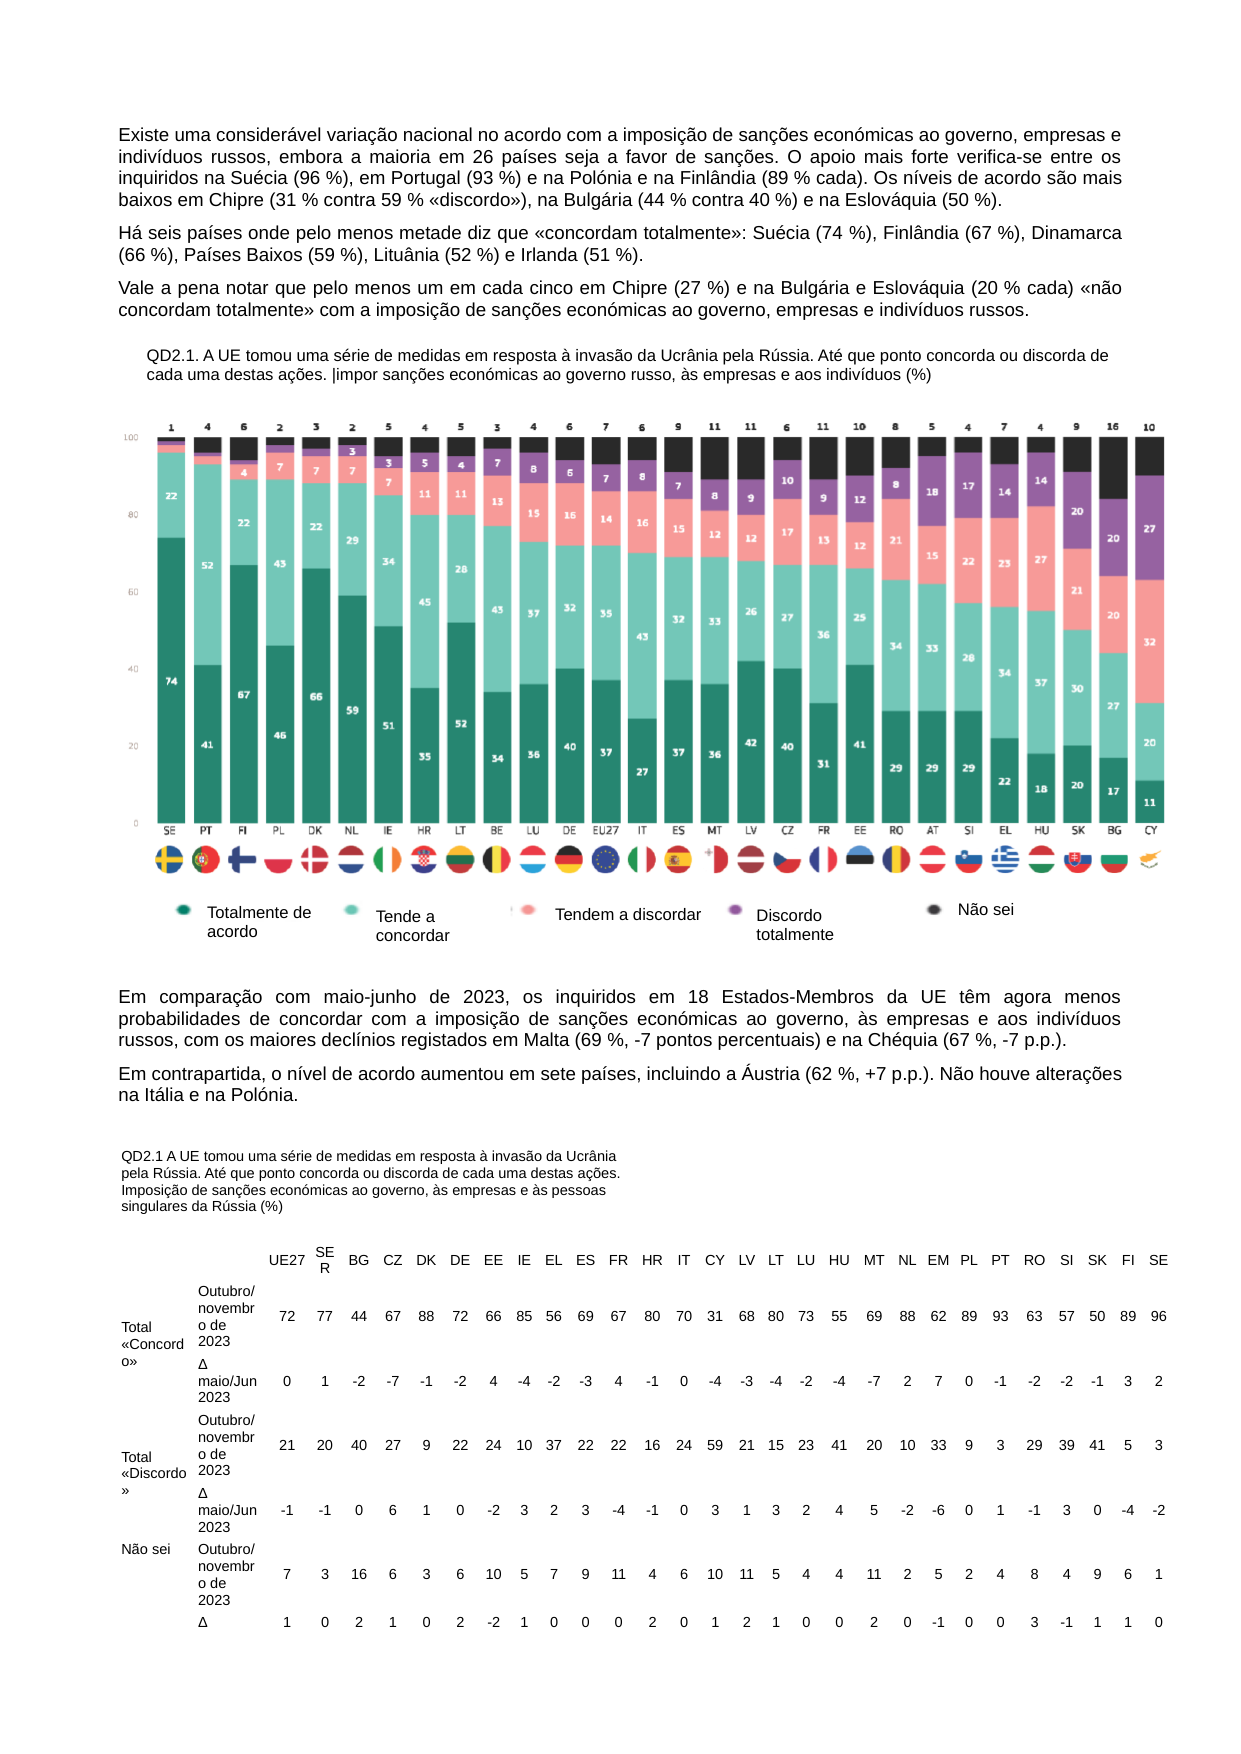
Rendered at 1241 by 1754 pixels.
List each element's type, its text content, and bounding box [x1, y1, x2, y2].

table_cell -2 [790, 1353, 822, 1409]
table_cell 37 [538, 1409, 569, 1482]
table_cell RO [1016, 1240, 1052, 1280]
table_cell [856, 1218, 892, 1240]
table_cell 11 [602, 1538, 635, 1611]
table_cell 88 [409, 1280, 443, 1353]
table_cell -2 [477, 1611, 510, 1633]
table_cell 4 [477, 1353, 510, 1409]
table_cell 3 [409, 1538, 443, 1611]
table_cell -7 [376, 1353, 409, 1409]
table_cell [790, 1218, 822, 1240]
table_cell 9 [1081, 1538, 1114, 1611]
table_cell 67 [602, 1280, 635, 1353]
table_cell [984, 1218, 1016, 1240]
table_cell -3 [569, 1353, 602, 1409]
table_header [856, 1145, 892, 1218]
table_cell 0 [1081, 1482, 1114, 1538]
table_cell [538, 1218, 569, 1240]
table_cell -1 [635, 1482, 669, 1538]
table_cell 0 [308, 1611, 341, 1633]
table_cell EL [538, 1240, 569, 1280]
table_cell [266, 1218, 308, 1240]
table_cell 1 [376, 1611, 409, 1633]
table_cell 8 [1016, 1538, 1052, 1611]
table_cell -1 [635, 1353, 669, 1409]
table_cell -4 [602, 1482, 635, 1538]
table_cell HU [822, 1240, 856, 1280]
table_cell -1 [1081, 1353, 1114, 1409]
table_cell 41 [822, 1409, 856, 1482]
table_cell 4 [822, 1538, 856, 1611]
table_cell -1 [266, 1482, 308, 1538]
table_cell 72 [266, 1280, 308, 1353]
table_cell 2 [1142, 1353, 1175, 1409]
table_cell 3 [1114, 1353, 1142, 1409]
table_cell CY [698, 1240, 732, 1280]
table_cell -2 [1053, 1353, 1081, 1409]
table_cell 15 [761, 1409, 790, 1482]
table_cell -4 [761, 1353, 790, 1409]
table_cell 9 [569, 1538, 602, 1611]
table_cell 2 [443, 1611, 477, 1633]
table_cell -1 [923, 1611, 954, 1633]
table_cell DE [443, 1240, 477, 1280]
table_cell 7 [538, 1538, 569, 1611]
table_cell LU [790, 1240, 822, 1280]
table_cell 3 [984, 1409, 1016, 1482]
table_header [790, 1145, 822, 1218]
table_cell 33 [923, 1409, 954, 1482]
table_header [1053, 1145, 1081, 1218]
table_cell 0 [670, 1482, 698, 1538]
table_cell 21 [732, 1409, 761, 1482]
table_cell -4 [510, 1353, 538, 1409]
table_cell 2 [892, 1538, 923, 1611]
table_cell 44 [341, 1280, 376, 1353]
table_header [670, 1145, 698, 1218]
table_cell 1 [308, 1353, 341, 1409]
table_cell 2 [341, 1611, 376, 1633]
table_cell 3 [1016, 1611, 1052, 1633]
table_cell 3 [1053, 1482, 1081, 1538]
table_cell 67 [376, 1280, 409, 1353]
table_cell 0 [790, 1611, 822, 1633]
table_cell 66 [477, 1280, 510, 1353]
table_cell 55 [822, 1280, 856, 1353]
table_cell MT [856, 1240, 892, 1280]
table_cell 69 [856, 1280, 892, 1353]
table_cell NL [892, 1240, 923, 1280]
text Há seis países onde pelo menos metade diz que «concordam totalmente»: Suécia (74 %), Finlândia (67 %), Dinamarca (66 %), Países Baixos (59 %), Lituânia (52 %) e Irlanda (51 %). [118, 222, 1122, 265]
table_cell 22 [602, 1409, 635, 1482]
table_header [954, 1145, 984, 1218]
table_cell 85 [510, 1280, 538, 1353]
table_cell 27 [376, 1409, 409, 1482]
table_cell 6 [376, 1538, 409, 1611]
table_cell 7 [923, 1353, 954, 1409]
table_cell -2 [538, 1353, 569, 1409]
table_cell [698, 1218, 732, 1240]
table_cell -2 [1016, 1353, 1052, 1409]
table_cell [118, 1218, 195, 1240]
table_cell PL [954, 1240, 984, 1280]
table_cell Outubro/novembro de 2023 [195, 1280, 266, 1353]
table_cell 73 [790, 1280, 822, 1353]
table_cell 0 [1142, 1611, 1175, 1633]
table_cell 63 [1016, 1280, 1052, 1353]
table_cell 80 [761, 1280, 790, 1353]
table_cell 69 [569, 1280, 602, 1353]
table_header [1142, 1145, 1175, 1218]
table_cell [341, 1218, 376, 1240]
table_cell 3 [569, 1482, 602, 1538]
table_cell 1 [732, 1482, 761, 1538]
table_cell 3 [510, 1482, 538, 1538]
table_cell 72 [443, 1280, 477, 1353]
table_cell -4 [698, 1353, 732, 1409]
table_cell FI [1114, 1240, 1142, 1280]
table_cell 6 [443, 1538, 477, 1611]
table_cell [409, 1218, 443, 1240]
table_cell 0 [670, 1353, 698, 1409]
table_cell [923, 1218, 954, 1240]
table_cell [635, 1218, 669, 1240]
table_cell -4 [1114, 1482, 1142, 1538]
table_cell Outubro/novembro de 2023 [195, 1409, 266, 1482]
table_cell 24 [477, 1409, 510, 1482]
table_cell [954, 1218, 984, 1240]
table_cell 0 [409, 1611, 443, 1633]
table_cell [477, 1218, 510, 1240]
table_cell [510, 1218, 538, 1240]
table_cell [732, 1218, 761, 1240]
table_cell 0 [670, 1611, 698, 1633]
table_cell -1 [1053, 1611, 1081, 1633]
table_header [1016, 1145, 1052, 1218]
table_cell 0 [538, 1611, 569, 1633]
table_cell 10 [510, 1409, 538, 1482]
table_cell [1016, 1218, 1052, 1240]
table_cell 57 [1053, 1280, 1081, 1353]
text Em comparação com maio-junho de 2023, os inquiridos em 18 Estados-Membros da UE têm agora menos probabilidades de concordar com a imposição de sanções económicas ao governo, às empresas e aos indivíduos russos, com os maiores declínios registados em Malta (69 %, -7 pontos percentuais) e na Chéquia (67 %, -7 p.p.). [118, 986, 1122, 1051]
table_cell EE [477, 1240, 510, 1280]
table_cell [195, 1218, 266, 1240]
table_cell 3 [1142, 1409, 1175, 1482]
table_cell 0 [892, 1611, 923, 1633]
table_cell 2 [538, 1482, 569, 1538]
table_cell 41 [1081, 1409, 1114, 1482]
table_cell 16 [341, 1538, 376, 1611]
table_cell 0 [954, 1482, 984, 1538]
table_cell LV [732, 1240, 761, 1280]
table_cell 96 [1142, 1280, 1175, 1353]
table_cell 10 [477, 1538, 510, 1611]
table_cell [569, 1218, 602, 1240]
table_cell Não sei [118, 1538, 195, 1633]
table_cell 9 [409, 1409, 443, 1482]
table_cell -6 [923, 1482, 954, 1538]
table_cell 9 [954, 1409, 984, 1482]
table_cell 0 [602, 1611, 635, 1633]
table_cell 5 [761, 1538, 790, 1611]
table_cell 1 [1142, 1538, 1175, 1611]
picture [118, 419, 1174, 879]
table_cell ES [569, 1240, 602, 1280]
table_cell 2 [732, 1611, 761, 1633]
table_cell [1053, 1218, 1081, 1240]
table_header [923, 1145, 954, 1218]
table_header QD2.1 A UE tomou uma série de medidas em resposta à invasão da Ucrânia pela Rússia. Até que ponto concorda ou discorda de cada uma destas ações. Imposição de sanções económicas ao governo, às empresas e às pessoas singulares da Rússia (%) [118, 1145, 635, 1218]
table_cell 4 [822, 1482, 856, 1538]
table_cell [892, 1218, 923, 1240]
table_cell 1 [1081, 1611, 1114, 1633]
table_cell 4 [1053, 1538, 1081, 1611]
table_cell 3 [308, 1538, 341, 1611]
table_header [732, 1145, 761, 1218]
table_cell PT [984, 1240, 1016, 1280]
table_cell 1 [984, 1482, 1016, 1538]
table_cell -1 [984, 1353, 1016, 1409]
table_cell 2 [954, 1538, 984, 1611]
table_cell 29 [1016, 1409, 1052, 1482]
table_cell -1 [1016, 1482, 1052, 1538]
table_cell UE27 [266, 1240, 308, 1280]
table_cell SE [1142, 1240, 1175, 1280]
table_cell 20 [308, 1409, 341, 1482]
table_cell 0 [822, 1611, 856, 1633]
table_cell 39 [1053, 1409, 1081, 1482]
table_cell 0 [341, 1482, 376, 1538]
table_cell 89 [954, 1280, 984, 1353]
table_header [1114, 1145, 1142, 1218]
table_cell IE [510, 1240, 538, 1280]
text Existe uma considerável variação nacional no acordo com a imposição de sanções económicas ao governo, empresas e indivíduos russos, embora a maioria em 26 países seja a favor de sanções. O apoio mais forte verifica-se entre os inquiridos na Suécia (96 %), em Portugal (93 %) e na Polónia e na Finlândia (89 % cada). Os níveis de acordo são mais baixos em Chipre (31 % contra 59 % «discordo»), na Bulgária (44 % contra 40 %) e na Eslováquia (50 %). [118, 124, 1122, 210]
table_cell 20 [856, 1409, 892, 1482]
table_cell Δ maio/Jun 2023 [195, 1482, 266, 1538]
table_cell 0 [954, 1611, 984, 1633]
table_cell LT [761, 1240, 790, 1280]
table_cell 40 [341, 1409, 376, 1482]
table_cell SI [1053, 1240, 1081, 1280]
table_cell 50 [1081, 1280, 1114, 1353]
table_cell 24 [670, 1409, 698, 1482]
table_cell 10 [698, 1538, 732, 1611]
table_cell 5 [856, 1482, 892, 1538]
table_cell 4 [984, 1538, 1016, 1611]
table_cell 1 [409, 1482, 443, 1538]
text Em contrapartida, o nível de acordo aumentou em sete países, incluindo a Áustria (62 %, +7 p.p.). Não houve alterações na Itália e na Polónia. [118, 1062, 1122, 1106]
table_cell [376, 1218, 409, 1240]
table_cell [1081, 1218, 1114, 1240]
table_cell [1142, 1218, 1175, 1240]
table_cell Outubro/novembro de 2023 [195, 1538, 266, 1611]
table_cell -4 [822, 1353, 856, 1409]
table_cell -7 [856, 1353, 892, 1409]
table_cell BG [341, 1240, 376, 1280]
table_cell 88 [892, 1280, 923, 1353]
table_cell 6 [670, 1538, 698, 1611]
table_cell 5 [510, 1538, 538, 1611]
table_cell 0 [569, 1611, 602, 1633]
table_cell 11 [856, 1538, 892, 1611]
table_cell 6 [1114, 1538, 1142, 1611]
table_cell 5 [1114, 1409, 1142, 1482]
table_cell SER [308, 1240, 341, 1280]
table_cell 0 [443, 1482, 477, 1538]
table_cell 6 [376, 1482, 409, 1538]
table_cell [670, 1218, 698, 1240]
table_cell 77 [308, 1280, 341, 1353]
table_header [892, 1145, 923, 1218]
table_cell 0 [954, 1353, 984, 1409]
table_cell 56 [538, 1280, 569, 1353]
table_cell [1114, 1218, 1142, 1240]
table_cell 21 [266, 1409, 308, 1482]
picture [161, 891, 949, 929]
table_cell 5 [923, 1538, 954, 1611]
table_header [984, 1145, 1016, 1218]
table_cell -2 [892, 1482, 923, 1538]
table_cell [761, 1218, 790, 1240]
table_header [761, 1145, 790, 1218]
table_cell [118, 1240, 195, 1280]
table_cell 1 [510, 1611, 538, 1633]
table_cell 10 [892, 1409, 923, 1482]
table_cell CZ [376, 1240, 409, 1280]
table_header [635, 1145, 669, 1218]
table_cell EM [923, 1240, 954, 1280]
table_cell 1 [761, 1611, 790, 1633]
table_cell 0 [984, 1611, 1016, 1633]
table_cell Δ [195, 1611, 266, 1633]
table_cell Total «Concordo» [118, 1280, 195, 1409]
table_cell [602, 1218, 635, 1240]
table_cell 68 [732, 1280, 761, 1353]
table_cell FR [602, 1240, 635, 1280]
table_cell 1 [698, 1611, 732, 1633]
table_cell 2 [856, 1611, 892, 1633]
table_cell 3 [761, 1482, 790, 1538]
table_cell 2 [892, 1353, 923, 1409]
table_cell SK [1081, 1240, 1114, 1280]
table_cell [822, 1218, 856, 1240]
table_cell 3 [698, 1482, 732, 1538]
text Vale a pena notar que pelo menos um em cada cinco em Chipre (27 %) e na Bulgária e Eslováquia (20 % cada) «não concordam totalmente» com a imposição de sanções económicas ao governo, empresas e indivíduos russos. [118, 277, 1122, 320]
table_cell -2 [341, 1353, 376, 1409]
table_cell [443, 1218, 477, 1240]
table_cell Total «Discordo» [118, 1409, 195, 1538]
table_cell 1 [266, 1611, 308, 1633]
table_cell IT [670, 1240, 698, 1280]
table_cell -2 [443, 1353, 477, 1409]
table_cell 4 [635, 1538, 669, 1611]
table_cell 80 [635, 1280, 669, 1353]
table_cell 62 [923, 1280, 954, 1353]
table_cell -2 [477, 1482, 510, 1538]
table_cell 70 [670, 1280, 698, 1353]
table_cell 0 [266, 1353, 308, 1409]
table_cell 16 [635, 1409, 669, 1482]
table_cell 22 [443, 1409, 477, 1482]
table_cell 23 [790, 1409, 822, 1482]
table_cell 59 [698, 1409, 732, 1482]
table_cell 93 [984, 1280, 1016, 1353]
table_cell 31 [698, 1280, 732, 1353]
table_header [1081, 1145, 1114, 1218]
table_cell 1 [1114, 1611, 1142, 1633]
table_cell 11 [732, 1538, 761, 1611]
table_cell -2 [1142, 1482, 1175, 1538]
table_cell HR [635, 1240, 669, 1280]
table_cell 4 [602, 1353, 635, 1409]
table_cell Δ maio/Jun 2023 [195, 1353, 266, 1409]
table_cell 4 [790, 1538, 822, 1611]
table_cell -1 [409, 1353, 443, 1409]
table_cell -3 [732, 1353, 761, 1409]
table_header [698, 1145, 732, 1218]
table_header [822, 1145, 856, 1218]
table_cell 22 [569, 1409, 602, 1482]
table_cell DK [409, 1240, 443, 1280]
table_cell [195, 1240, 266, 1280]
table_cell 2 [635, 1611, 669, 1633]
table_cell 7 [266, 1538, 308, 1611]
table_cell 2 [790, 1482, 822, 1538]
table_cell [308, 1218, 341, 1240]
table_cell 89 [1114, 1280, 1142, 1353]
table_cell -1 [308, 1482, 341, 1538]
